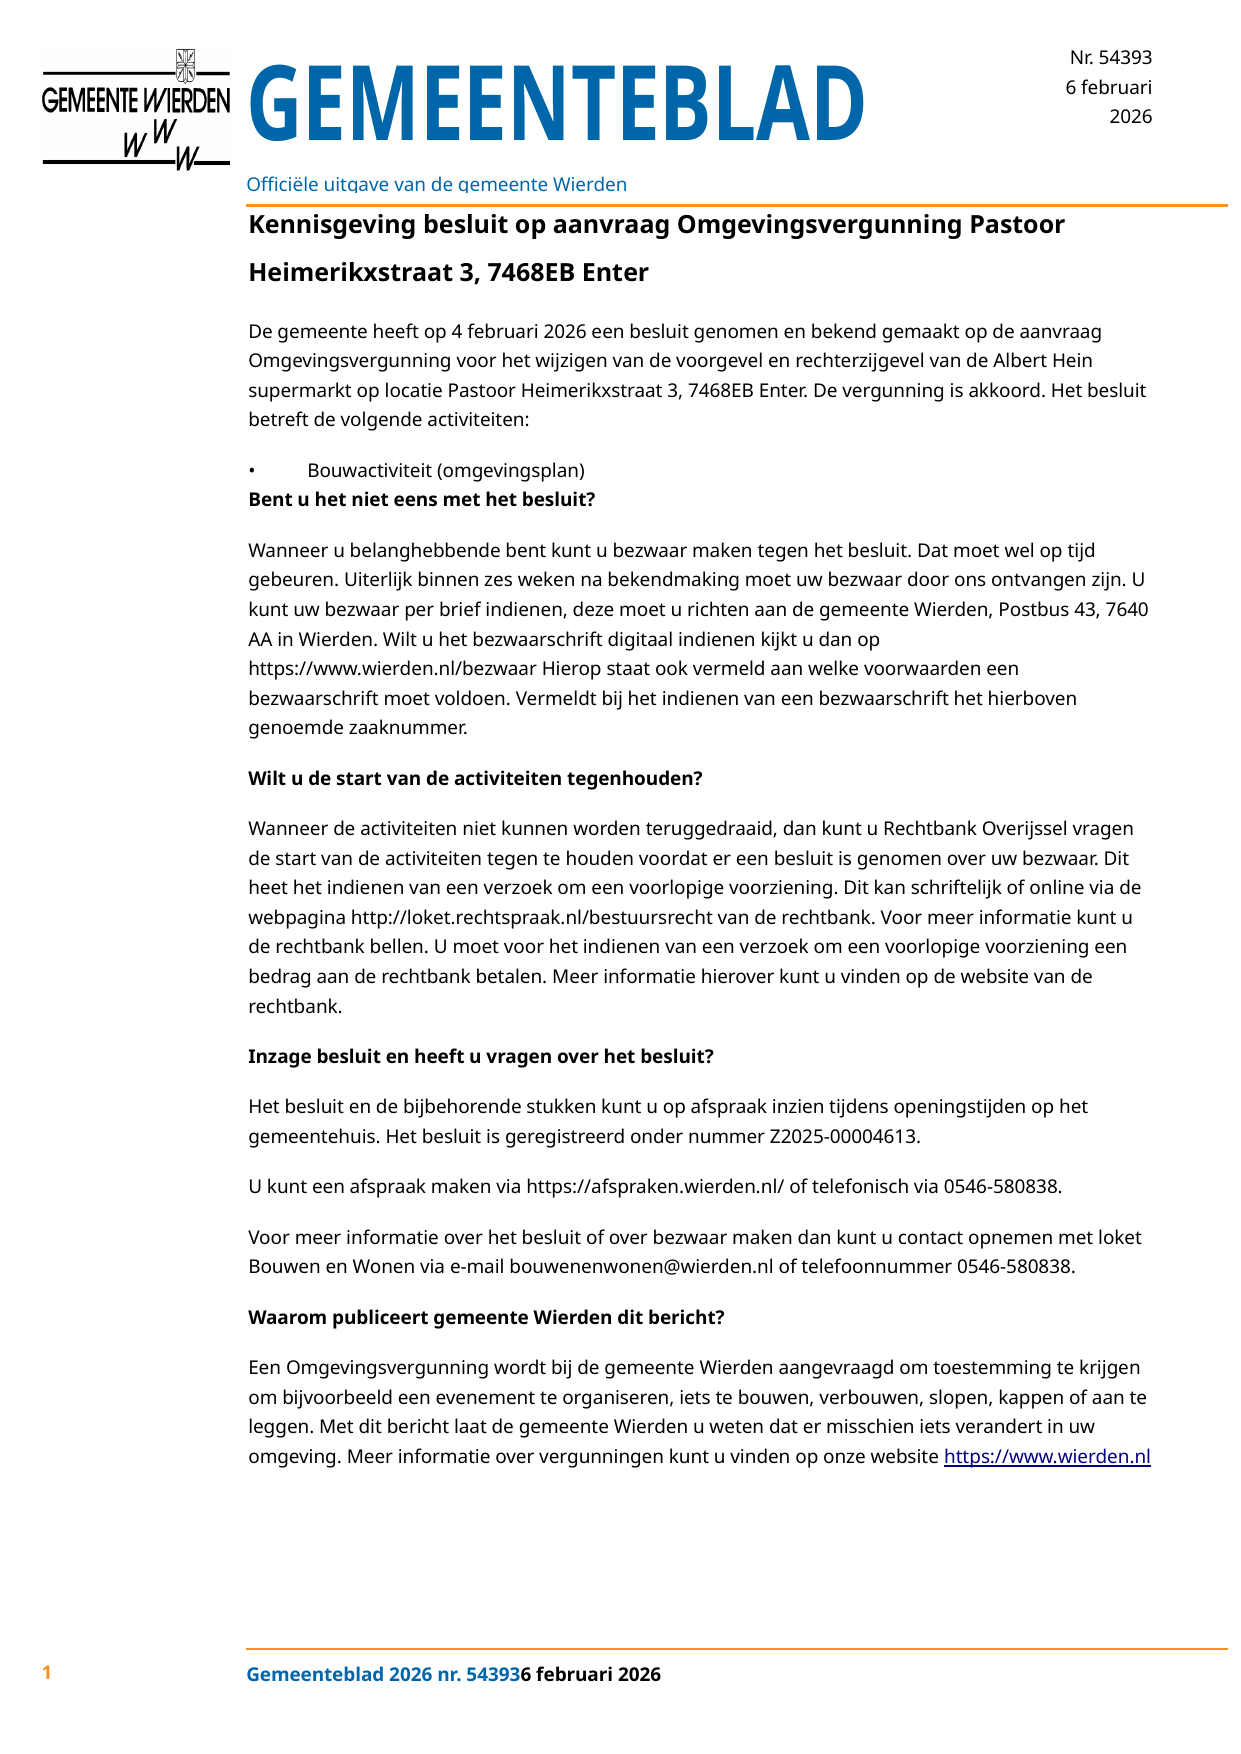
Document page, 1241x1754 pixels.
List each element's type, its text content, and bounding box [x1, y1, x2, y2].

text Wanneer de activiteiten niet kunnen worden teruggedraaid, dan kunt u Rechtbank Overijssel vragen de start van de activiteiten tegen te houden voordat er een besluit is genomen over uw bezwaar. Dit heet het indienen van een verzoek om een voorlopige voorziening. Dit kan schriftelijk of online via de webpagina http://loket.rechtspraak.nl/bestuursrecht van de rechtbank. Voor meer informatie kunt u de rechtbank bellen. U moet voor het indienen van een verzoek om een voorlopige voorziening een bedrag aan de rechtbank betalen. Meer informatie hierover kunt u vinden op de website van de rechtbank. [248, 815, 1152, 1019]
text Wanneer u belanghebbende bent kunt u bezwaar maken tegen het besluit. Dat moet wel op tijd gebeuren. Uiterlijk binnen zes weken na bekendmaking moet uw bezwaar door ons ontvangen zijn. U kunt uw bezwaar per brief indienen, deze moet u richten aan de gemeente Wierden, Postbus 43, 7640 AA in Wierden. Wilt u het bezwaarschrift digitaal indienen kijkt u dan op https://www.wierden.nl/bezwaar Hierop staat ook vermeld aan welke voorwaarden een bezwaarschrift moet voldoen. Vermeldt bij het indienen van een bezwaarschrift het hierboven genoemde zaaknummer. [248, 537, 1152, 740]
text Kennisgeving besluit op aanvraag Omgevingsvergunning Pastoor Heimerikxstraat 3, 7468EB Enter [248, 207, 1152, 288]
text Waarom publiceert gemeente Wierden dit bericht? [248, 1304, 1152, 1330]
text Voor meer informatie over het besluit of over bezwaar maken dan kunt u contact opnemen met loket Bouwen en Wonen via e-mail bouwenenwonen@wierden.nl of telefoonnummer 0546-580838. [248, 1224, 1152, 1279]
text Wilt u de start van de activiteiten tegenhouden? [248, 765, 1152, 791]
text Een Omgevingsvergunning wordt bij de gemeente Wierden aangevraagd om toestemming te krijgen om bijvoorbeeld een evenement te organiseren, iets te bouwen, verbouwen, slopen, kappen of aan te leggen. Met dit bericht laat de gemeente Wierden u weten dat er misschien iets verandert in uw omgeving. Meer informatie over vergunningen kunt u vinden op onze website https://www.wierden.nl [248, 1354, 1152, 1469]
text Het besluit en de bijbehorende stukken kunt u op afspraak inzien tijdens openingstijden op het gemeentehuis. Het besluit is geregistreerd onder nummer Z2025-00004613. [248, 1094, 1152, 1149]
text De gemeente heeft op 4 februari 2026 een besluit genomen en bekend gemaakt op de aanvraag Omgevingsvergunning voor het wijzigen van de voorgevel en rechterzijgevel van de Albert Hein supermarkt op locatie Pastoor Heimerikxstraat 3, 7468EB Enter. De vergunning is akkoord. Het besluit betreft de volgende activiteiten: [248, 318, 1152, 432]
list Bouwactiviteit (omgevingsplan) [248, 457, 1152, 483]
picture [41, 47, 231, 172]
text Inzage besluit en heeft u vragen over het besluit? [248, 1043, 1152, 1069]
text Bent u het niet eens met het besluit? [248, 487, 1152, 512]
text U kunt een afspraak maken via https://afspraken.wierden.nl/ of telefonisch via 0546-580838. [248, 1174, 1152, 1199]
